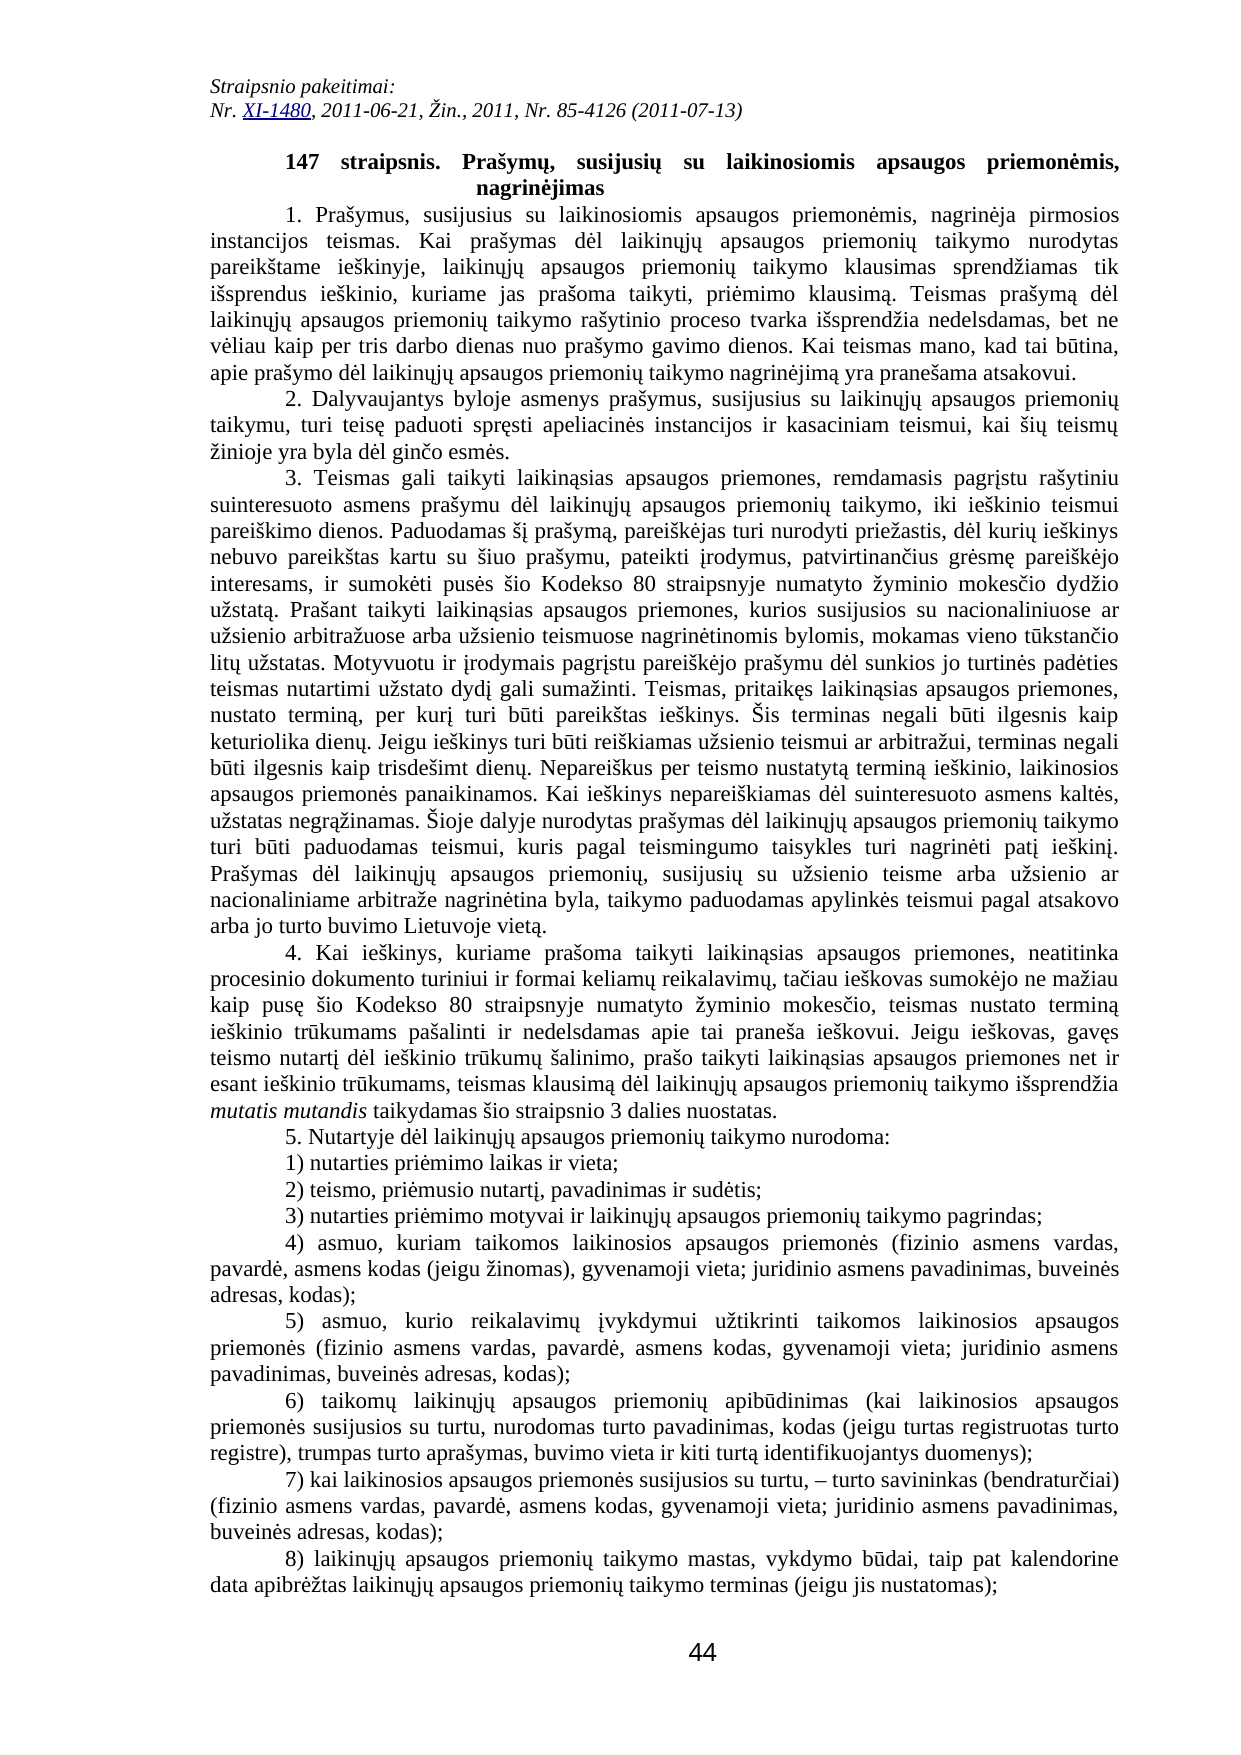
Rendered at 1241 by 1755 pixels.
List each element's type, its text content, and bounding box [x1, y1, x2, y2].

text 5) asmuo, kurio reikalavimų įvykdymui užtikrinti taikomos laikinosios apsaugos priemonės (fizinio asmens vardas, pavardė, asmens kodas, gyvenamoji vieta; juridinio asmens pavadinimas, buveinės adresas, kodas); [210, 1308, 1120, 1387]
text 6) taikomų laikinųjų apsaugos priemonių apibūdinimas (kai laikinosios apsaugos priemonės susijusios su turtu, nurodomas turto pavadinimas, kodas (jeigu turtas registruotas turto registre), trumpas turto aprašymas, buvimo vieta ir kiti turtą identifikuojantys duomenys); [210, 1387, 1120, 1466]
text 4) asmuo, kuriam taikomos laikinosios apsaugos priemonės (fizinio asmens vardas, pavardė, asmens kodas (jeigu žinomas), gyvenamoji vieta; juridinio asmens pavadinimas, buveinės adresas, kodas); [210, 1228, 1120, 1308]
text 1) nutarties priėmimo laikas ir vieta; [210, 1149, 1120, 1176]
text 5. Nutartyje dėl laikinųjų apsaugos priemonių taikymo nurodoma: [210, 1123, 1120, 1149]
text 3) nutarties priėmimo motyvai ir laikinųjų apsaugos priemonių taikymo pagrindas; [210, 1202, 1120, 1228]
text 2) teismo, priėmusio nutartį, pavadinimas ir sudėtis; [210, 1176, 1120, 1202]
text 3. Teismas gali taikyti laikinąsias apsaugos priemones, remdamasis pagrįstu rašytiniu suinteresuoto asmens prašymu dėl laikinųjų apsaugos priemonių taikymo, iki ieškinio teismui pareiškimo dienos. Paduodamas šį prašymą, pareiškėjas turi nurodyti priežastis, dėl kurių ieškinys nebuvo pareikštas kartu su šiuo prašymu, pateikti įrodymus, patvirtinančius grėsmę pareiškėjo interesams, ir sumokėti pusės šio Kodekso 80 straipsnyje numatyto žyminio mokesčio dydžio užstatą. Prašant taikyti laikinąsias apsaugos priemones, kurios susijusios su nacionaliniuose ar užsienio arbitražuose arba užsienio teismuose nagrinėtinomis bylomis, mokamas vieno tūkstančio litų užstatas. Motyvuotu ir įrodymais pagrįstu pareiškėjo prašymu dėl sunkios jo turtinės padėties teismas nutartimi užstato dydį gali sumažinti. Teismas, pritaikęs laikinąsias apsaugos priemones, nustato terminą, per kurį turi būti pareikštas ieškinys. Šis terminas negali būti ilgesnis kaip keturiolika dienų. Jeigu ieškinys turi būti reiškiamas užsienio teismui ar arbitražui, terminas negali būti ilgesnis kaip trisdešimt dienų. Nepareiškus per teismo nustatytą terminą ieškinio, laikinosios apsaugos priemonės panaikinamos. Kai ieškinys nepareiškiamas dėl suinteresuoto asmens kaltės, užstatas negrąžinamas. Šioje dalyje nurodytas prašymas dėl laikinųjų apsaugos priemonių taikymo turi būti paduodamas teismui, kuris pagal teismingumo taisykles turi nagrinėti patį ieškinį. Prašymas dėl laikinųjų apsaugos priemonių, susijusių su užsienio teisme arba užsienio ar nacionaliniame arbitraže nagrinėtina byla, taikymo paduodamas apylinkės teismui pagal atsakovo arba jo turto buvimo Lietuvoje vietą. [210, 464, 1120, 939]
text Straipsnio pakeitimai: [210, 73, 1120, 98]
text 7) kai laikinosios apsaugos priemonės susijusios su turtu, – turto savininkas (bendraturčiai) (fizinio asmens vardas, pavardė, asmens kodas, gyvenamoji vieta; juridinio asmens pavadinimas, buveinės adresas, kodas); [210, 1466, 1120, 1545]
text 8) laikinųjų apsaugos priemonių taikymo mastas, vykdymo būdai, taip pat kalendorine data apibrėžtas laikinųjų apsaugos priemonių taikymo terminas (jeigu jis nustatomas); [210, 1545, 1120, 1597]
text 4. Kai ieškinys, kuriame prašoma taikyti laikinąsias apsaugos priemones, neatitinka procesinio dokumento turiniui ir formai keliamų reikalavimų, tačiau ieškovas sumokėjo ne mažiau kaip pusę šio Kodekso 80 straipsnyje numatyto žyminio mokesčio, teismas nustato terminą ieškinio trūkumams pašalinti ir nedelsdamas apie tai praneša ieškovui. Jeigu ieškovas, gavęs teismo nutartį dėl ieškinio trūkumų šalinimo, prašo taikyti laikinąsias apsaugos priemones net ir esant ieškinio trūkumams, teismas klausimą dėl laikinųjų apsaugos priemonių taikymo išsprendžia mutatis mutandis taikydamas šio straipsnio 3 dalies nuostatas. [210, 939, 1120, 1123]
text 147 straipsnis. Prašymų, susijusių su laikinosiomis apsaugos priemonėmis, nagrinėjimas [285, 148, 1120, 201]
text 2. Dalyvaujantys byloje asmenys prašymus, susijusius su laikinųjų apsaugos priemonių taikymu, turi teisę paduoti spręsti apeliacinės instancijos ir kasaciniam teismui, kai šių teismų žinioje yra byla dėl ginčo esmės. [210, 385, 1120, 464]
text Nr. XI-1480, 2011-06-21, Žin., 2011, Nr. 85-4126 (2011-07-13) [210, 98, 1120, 122]
text 1. Prašymus, susijusius su laikinosiomis apsaugos priemonėmis, nagrinėja pirmosios instancijos teismas. Kai prašymas dėl laikinųjų apsaugos priemonių taikymo nurodytas pareikštame ieškinyje, laikinųjų apsaugos priemonių taikymo klausimas sprendžiamas tik išsprendus ieškinio, kuriame jas prašoma taikyti, priėmimo klausimą. Teismas prašymą dėl laikinųjų apsaugos priemonių taikymo rašytinio proceso tvarka išsprendžia nedelsdamas, bet ne vėliau kaip per tris darbo dienas nuo prašymo gavimo dienos. Kai teismas mano, kad tai būtina, apie prašymo dėl laikinųjų apsaugos priemonių taikymo nagrinėjimą yra pranešama atsakovui. [210, 201, 1120, 385]
